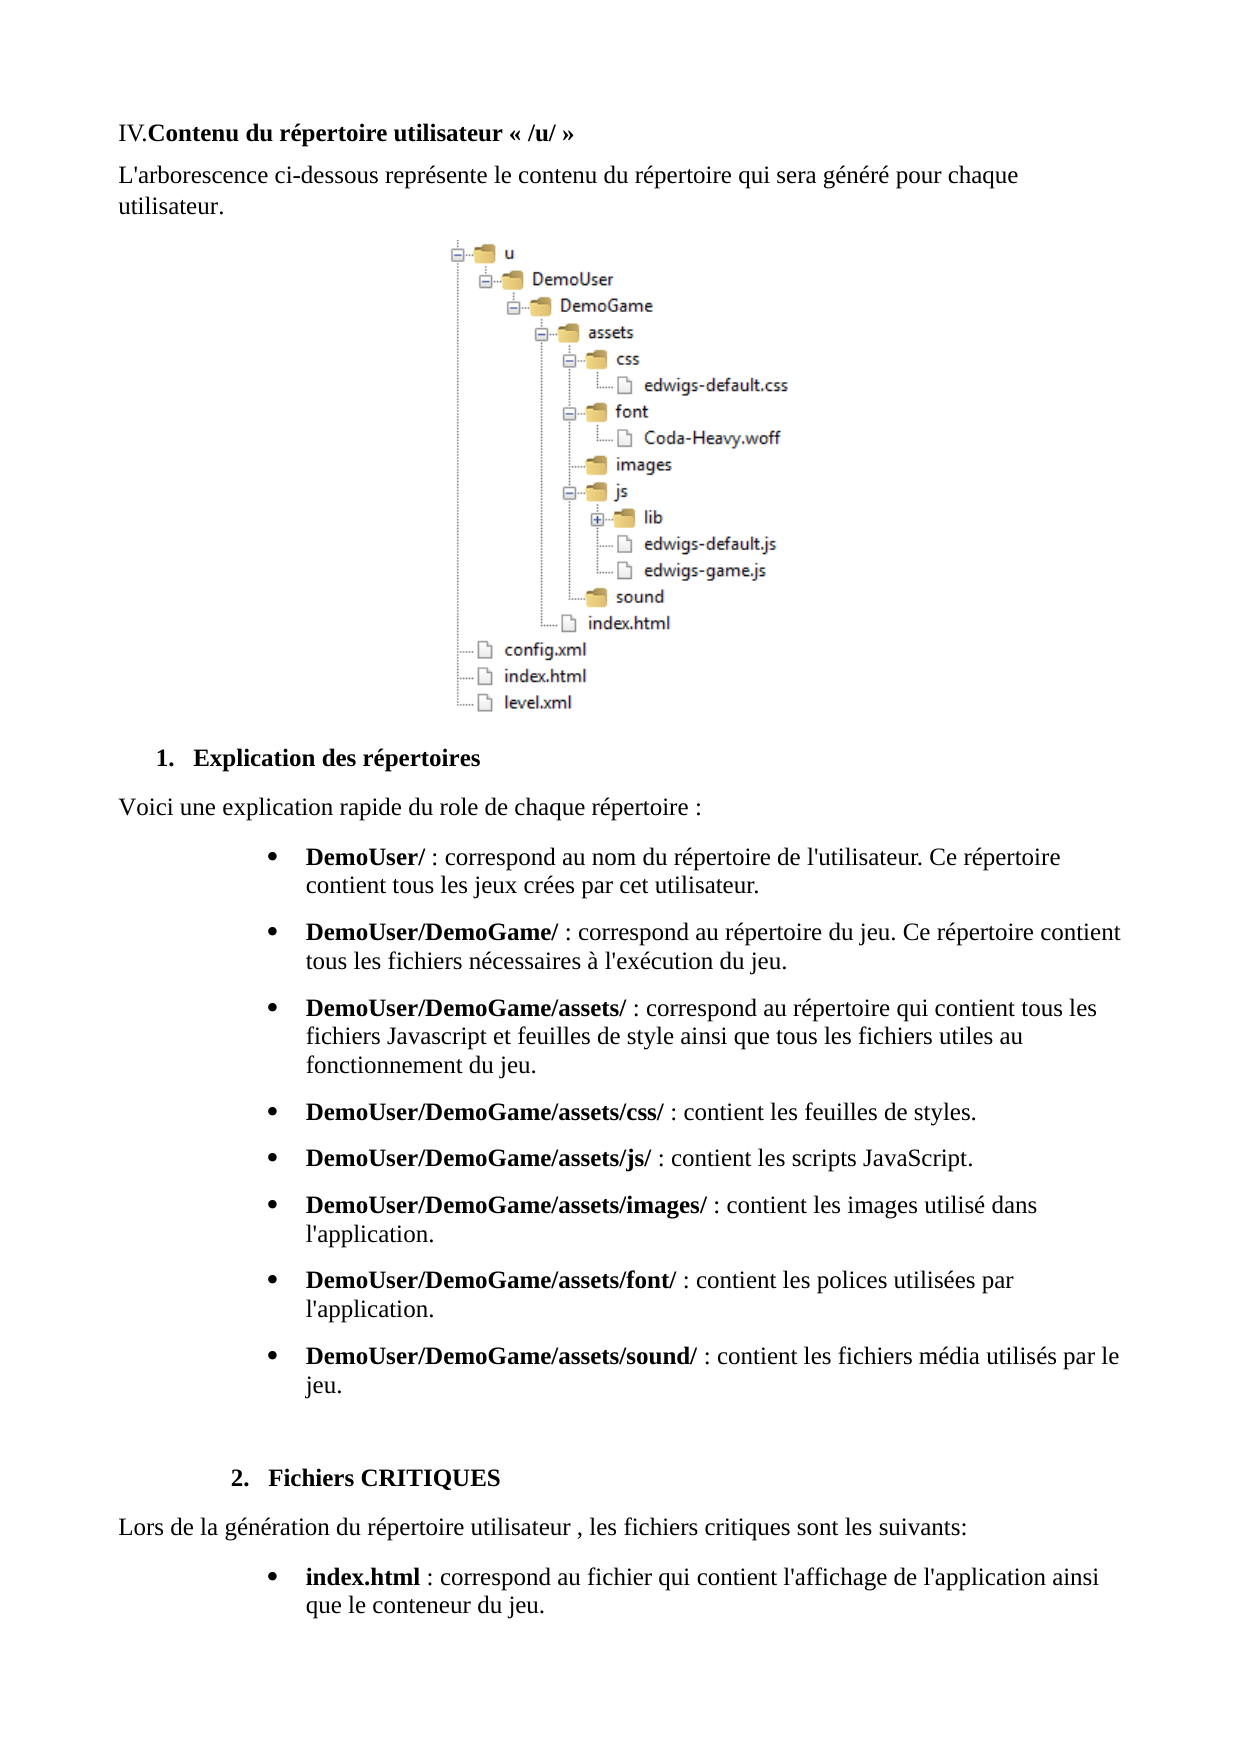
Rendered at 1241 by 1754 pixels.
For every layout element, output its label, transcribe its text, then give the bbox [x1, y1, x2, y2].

list DemoUser/DemoGame/assets/css/ : contient les feuilles de styles. [268, 1097, 1122, 1126]
subtitle Voici une explication rapide du role de chaque répertoire : [118, 792, 1122, 821]
list DemoUser/DemoGame/assets/ : correspond au répertoire qui contient tous les fichiers Javascript et feuilles de style ainsi que tous les fichiers utiles au fonctionnement du jeu. [268, 993, 1122, 1079]
list DemoUser/DemoGame/assets/font/ : contient les polices utilisées par l'application. [268, 1266, 1122, 1323]
subtitle Explication des répertoires [156, 743, 1122, 771]
list DemoUser/DemoGame/assets/images/ : contient les images utilisé dans l'application. [268, 1190, 1122, 1248]
list DemoUser/DemoGame/assets/js/ : contient les scripts JavaScript. [268, 1143, 1122, 1172]
list DemoUser/DemoGame/assets/sound/ : contient les fichiers média utilisés par le jeu. [268, 1341, 1122, 1398]
list Fichiers CRITIQUES [231, 1463, 1122, 1492]
list DemoUser/DemoGame/ : correspond au répertoire du jeu. Ce répertoire contient tous les fichiers nécessaires à l'exécution du jeu. [268, 917, 1122, 975]
list DemoUser/ : correspond au nom du répertoire de l'utilisateur. Ce répertoire contient tous les jeux crées par cet utilisateur. [268, 842, 1122, 899]
text Lors de la génération du répertoire utilisateur , les fichiers critiques sont les suivants: [118, 1510, 1122, 1541]
list Contenu du répertoire utilisateur « /u/ » [118, 118, 1122, 147]
list index.html : correspond au fichier qui contient l'affichage de l'application ainsi que le conteneur du jeu. [268, 1562, 1122, 1619]
text L'arborescence ci-dessous représente le contenu du répertoire qui sera généré pour chaque utilisateur. [118, 157, 1122, 220]
